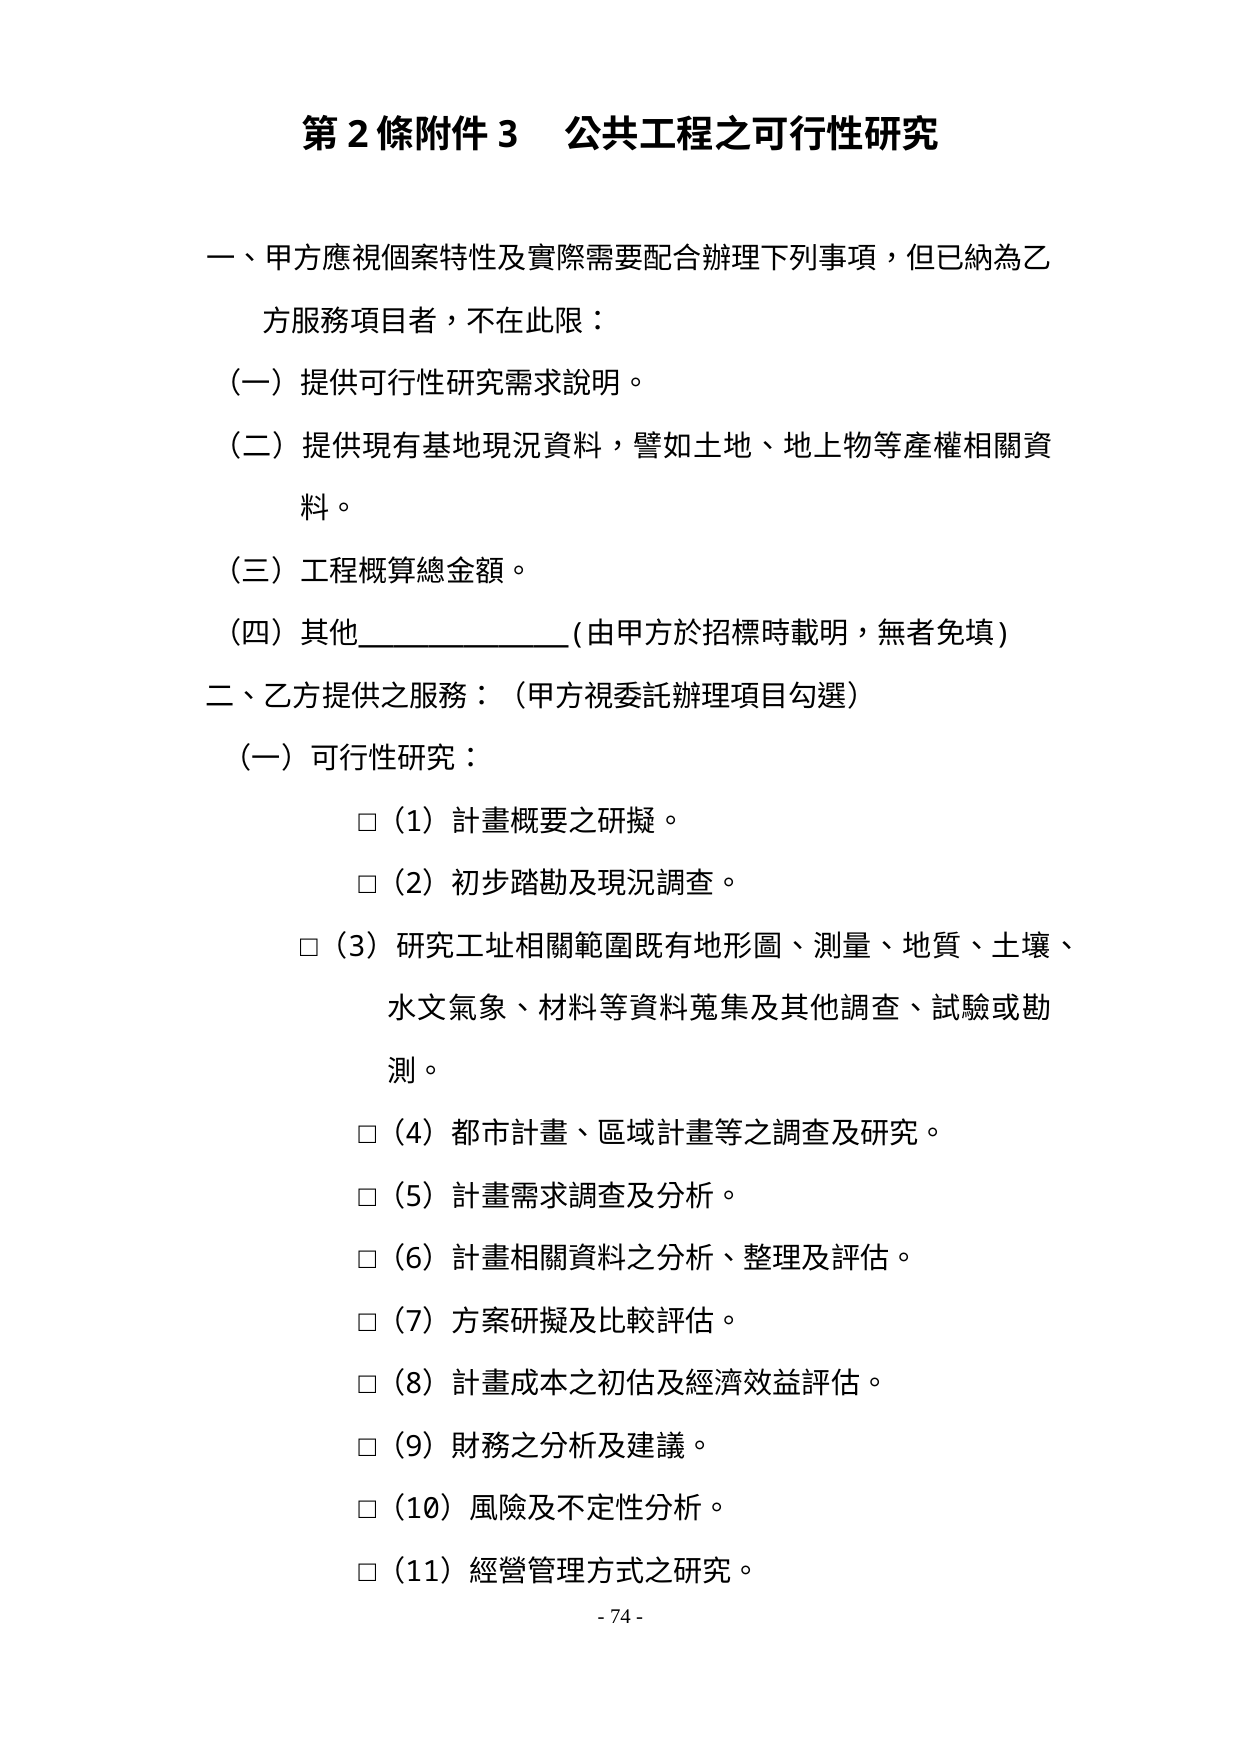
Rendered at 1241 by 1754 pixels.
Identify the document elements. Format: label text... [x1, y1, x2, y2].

text □（2）初步踏勘及現況調查。 [358, 839, 1053, 902]
text □（7）方案研擬及比較評估。 [358, 1277, 1053, 1339]
text □（1）計畫概要之研擬。 [358, 777, 1053, 839]
text □（9）財務之分析及建議。 [358, 1402, 1053, 1464]
text □（5）計畫需求調查及分析。 [358, 1152, 1053, 1214]
text □（3）研究工址相關範圍既有地形圖、測量、地質、土壤、水文氣象、材料等資料蒐集及其他調查、試驗或勘測。 [300, 902, 1053, 1089]
text □（11）經營管理方式之研究。 [358, 1527, 1053, 1589]
text （三）工程概算總金額。 [212, 527, 1053, 589]
text □（10）風險及不定性分析。 [358, 1464, 1053, 1527]
text （二）提供現有基地現況資料，譬如土地、地上物等產權相關資料。 [212, 402, 1053, 527]
text □（8）計畫成本之初估及經濟效益評估。 [358, 1339, 1053, 1402]
text （一）提供可行性研究需求說明。 [212, 339, 1053, 402]
text （一）可行性研究： [187, 714, 1053, 777]
text （四）其他____________(由甲方於招標時載明，無者免填) [212, 589, 1053, 652]
text □（6）計畫相關資料之分析、整理及評估。 [358, 1214, 1053, 1277]
text □（4）都市計畫、區域計畫等之調查及研究。 [358, 1089, 1053, 1152]
text 二、乙方提供之服務：（甲方視委託辦理項目勾選） [205, 652, 1053, 714]
text 一、甲方應視個案特性及實際需要配合辦理下列事項，但已納為乙方服務項目者，不在此限： [206, 214, 1053, 339]
text 第2條附件3 公共工程之可行性研究 [187, 89, 1053, 152]
